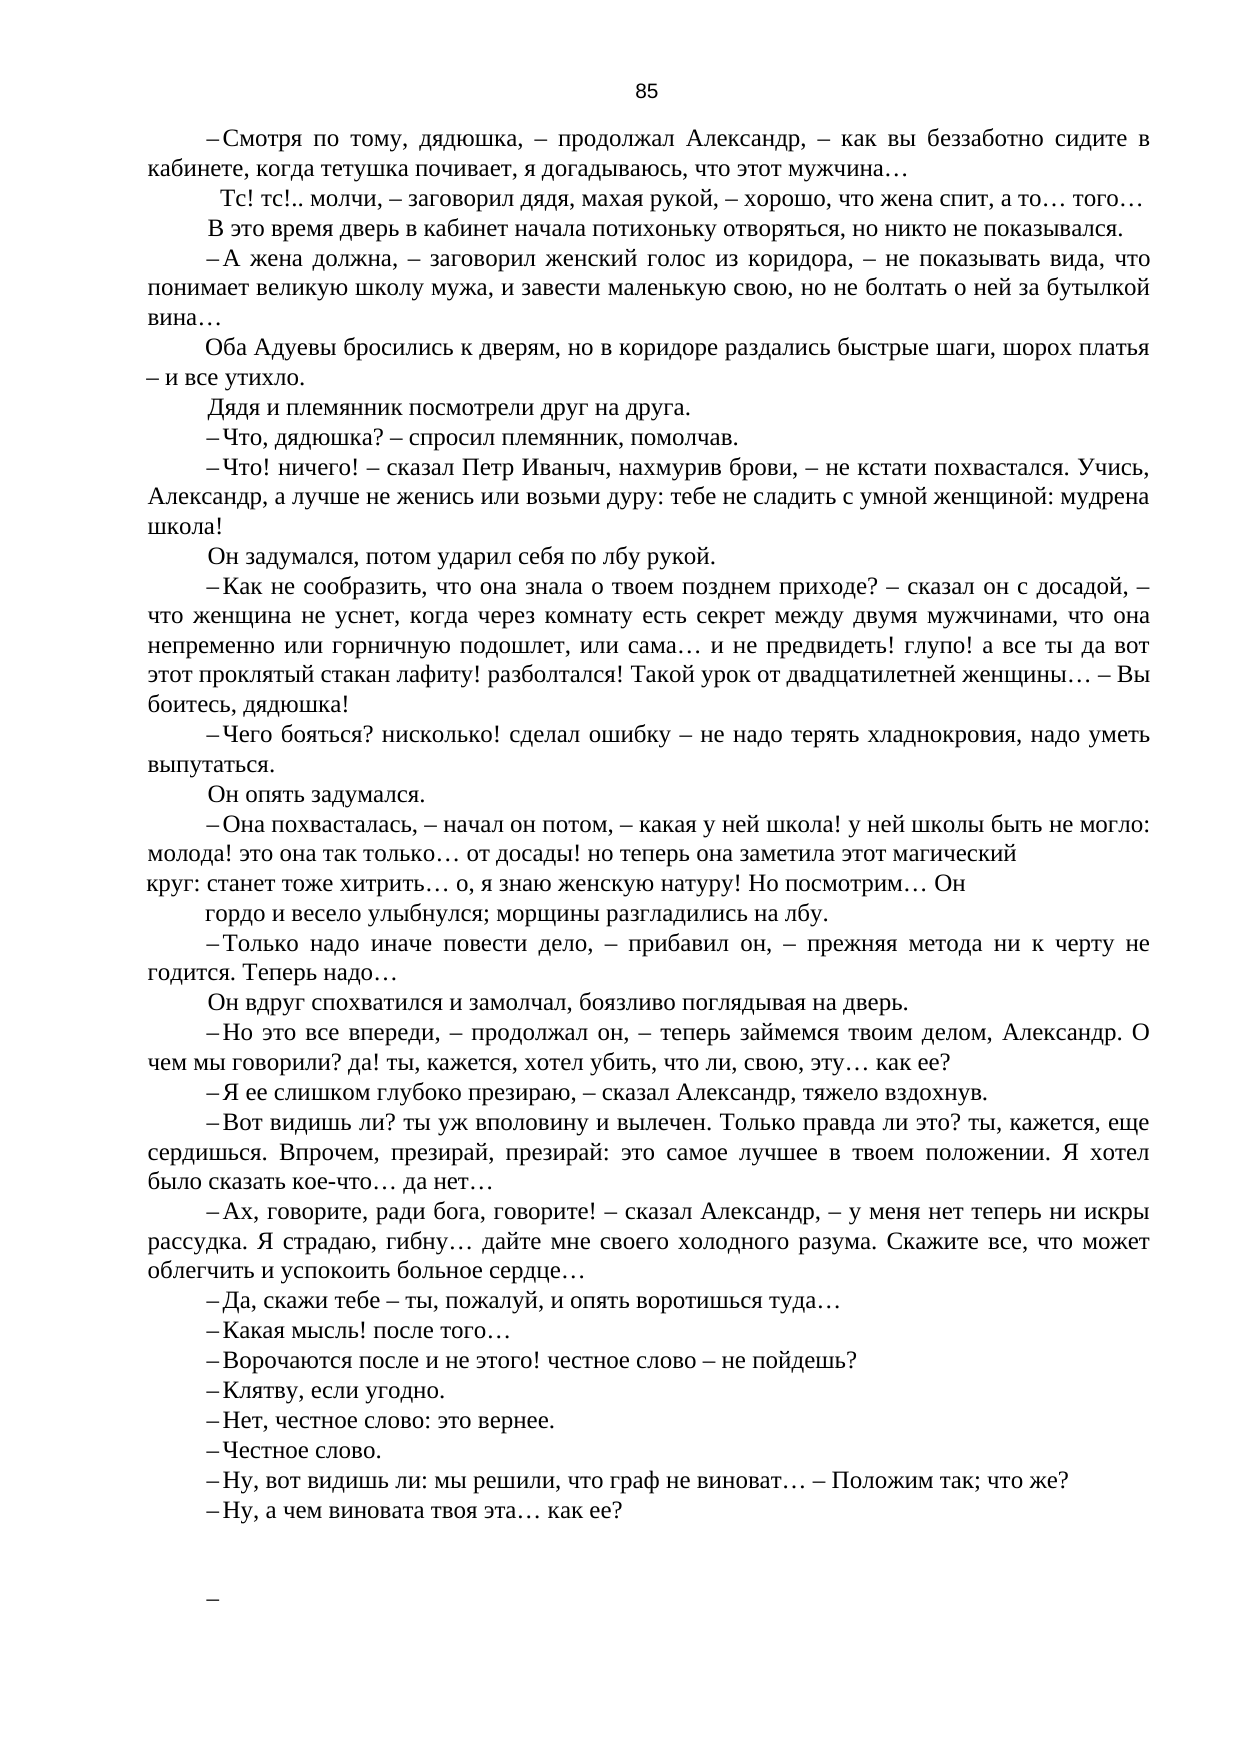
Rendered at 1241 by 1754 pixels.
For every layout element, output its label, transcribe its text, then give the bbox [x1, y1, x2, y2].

text Тс! тс!.. молчи, – заговорил дядя, махая рукой, – хорошо, что жена спит, а то… того… [147, 183, 1150, 211]
list Ворочаются после и не этого! честное слово – не пойдешь? [147, 1345, 1151, 1374]
list Чего бояться? нисколько! сделал ошибку – не надо терять хладнокровия, надо уметь выпутаться. [147, 719, 1151, 777]
list Что, дядюшка? – спросил племянник, помолчав. [147, 422, 1151, 450]
list Да, скажи тебе – ты, пожалуй, и опять воротишься туда… [147, 1285, 1151, 1314]
list Смотря по тому, дядюшка, – продолжал Александр, – как вы беззаботно сидите в кабинете, когда тетушка почивает, я догадываюсь, что этот мужчина… [147, 123, 1151, 181]
list Какая мысль! после того… [147, 1315, 1151, 1344]
text Он вдруг спохватился и замолчал, боязливо поглядывая на дверь. [207, 987, 1151, 1016]
list Честное слово. [147, 1435, 1151, 1464]
list Я ее слишком глубоко презираю, – сказал Александр, тяжело вздохнув. [147, 1077, 1151, 1106]
text Он опять задумался. [207, 779, 1151, 807]
list Что! ничего! – сказал Петр Иваныч, нахмурив брови, – не кстати похвастался. Учись, Александр, а лучше не женись или возьми дуру: тебе не сладить с умной женщиной: мудрена школа! [147, 452, 1151, 539]
text Оба Адуевы бросились к дверям, но в коридоре раздались быстрые шаги, шорох платья – и все утихло. [146, 332, 1151, 390]
list Но это все впереди, – продолжал он, – теперь займемся твоим делом, Александр. О чем мы говорили? да! ты, кажется, хотел убить, что ли, свою, эту… как ее? [147, 1017, 1151, 1076]
text Дядя и племянник посмотрели друг на друга. [207, 392, 1151, 420]
list Ну, вот видишь ли: мы решили, что граф не виноват… – Положим так; что же? [147, 1465, 1151, 1494]
list А жена должна, – заговорил женский голос из коридора, – не показывать вида, что понимает великую школу мужа, и завести маленькую свою, но не болтать о ней за бутылкой вина… [147, 243, 1151, 331]
list Только надо иначе повести дело, – прибавил он, – прежняя метода ни к черту не годится. Теперь надо… [147, 928, 1151, 986]
list Нет, честное слово: это вернее. [147, 1405, 1151, 1434]
text Он задумался, потом ударил себя по лбу рукой. [207, 541, 1151, 569]
list Вот видишь ли? ты уж вполовину и вылечен. Только правда ли это? ты, кажется, еще сердишься. Впрочем, презирай, презирай: это самое лучшее в твоем положении. Я хотел было сказать кое-что… да нет… [147, 1107, 1151, 1195]
list Как не сообразить, что она знала о твоем позднем приходе? – сказал он с досадой, – что женщина не уснет, когда через комнату есть секрет между двумя мужчинами, что она непременно или горничную подошлет, или сама… и не предвидеть! глупо! а все ты да вот этот проклятый стакан лафиту! разболтался! Такой урок от двадцатилетней женщины… – Вы боитесь, дядюшка! [147, 571, 1151, 718]
list Ах, говорите, ради бога, говорите! – сказал Александр, – у меня нет теперь ни искры рассудка. Я страдаю, гибну… дайте мне своего холодного разума. Скажите все, что может облегчить и успокоить больное сердце… [147, 1196, 1151, 1284]
list Она похвасталась, – начал он потом, – какая у ней школа! у ней школы быть не могло: молода! это она так только… от досады! но теперь она заметила этот магический [147, 809, 1151, 867]
list Клятву, если угодно. [147, 1375, 1151, 1404]
text круг: станет тоже хитрить… о, я знаю женскую натуру! Но посмотрим… Он гордо и весело улыбнулся; морщины разгладились на лбу. [146, 868, 967, 927]
text В это время дверь в кабинет начала потихоньку отворяться, но никто не показывался. [207, 213, 1151, 242]
list Ну, а чем виновата твоя эта… как ее? [147, 1495, 1151, 1524]
